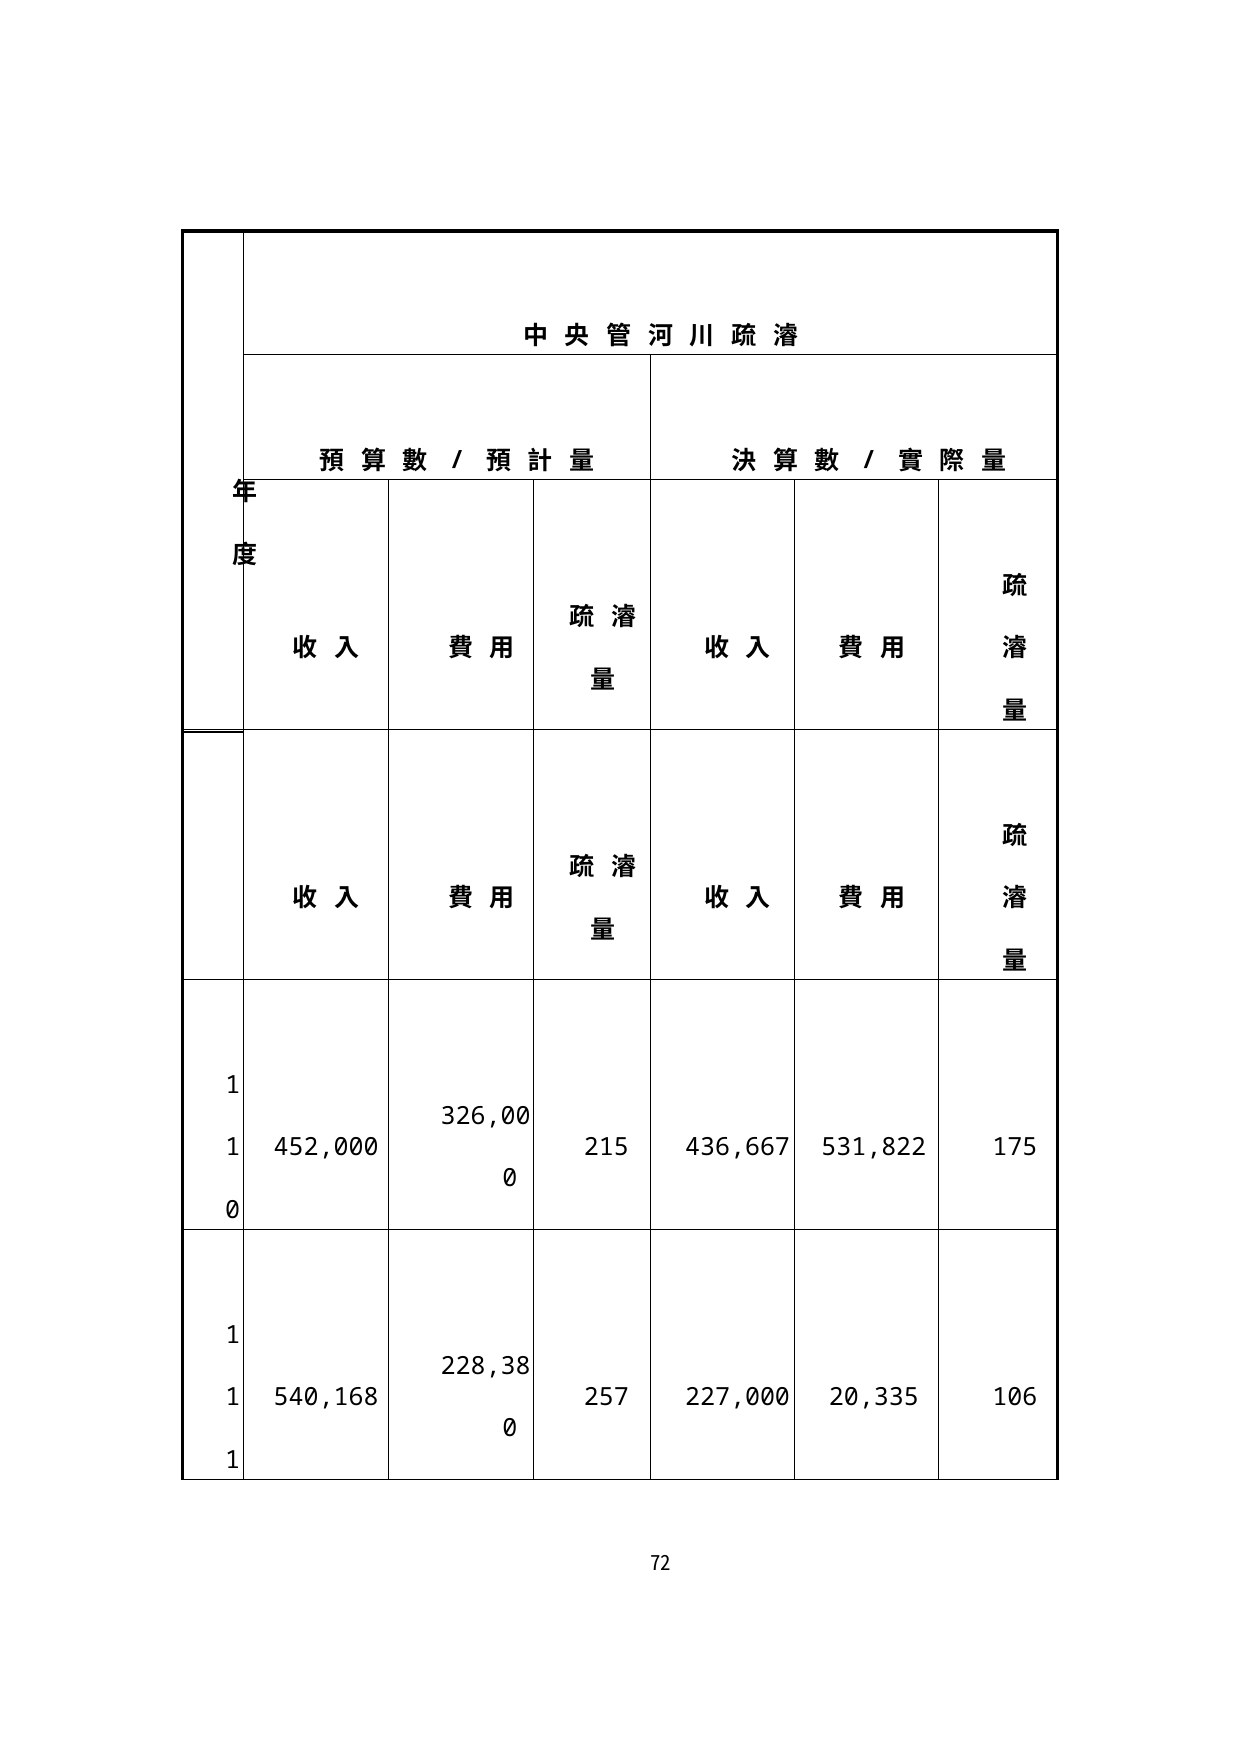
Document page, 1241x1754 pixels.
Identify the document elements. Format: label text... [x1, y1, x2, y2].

table_cell 20,335 [795, 1230, 938, 1479]
table_cell 疏濬量 [534, 730, 650, 979]
table_cell 540,168 [244, 1230, 388, 1479]
table_cell 收入 [651, 730, 794, 979]
table_cell 106 [939, 1230, 1056, 1479]
table_cell 228,380 [389, 1230, 533, 1479]
table_cell 年度 [184, 733, 243, 979]
table_cell 175 [939, 980, 1056, 1229]
table_cell 531,822 [795, 980, 938, 1229]
table_header 年度 [184, 233, 243, 729]
table_cell 費用 [389, 480, 533, 729]
table_cell 452,000 [244, 980, 388, 1229]
table_cell 257 [534, 1230, 650, 1479]
table_cell 疏濬量 [939, 480, 1056, 729]
table_cell 預算數/預計量 [244, 355, 650, 479]
table_cell 收入 [244, 730, 388, 979]
table_cell 決算數/實際量 [651, 355, 1056, 479]
table_cell 收入 [244, 480, 388, 729]
table_cell 111 [184, 1230, 243, 1479]
table_header 中央管河川疏濬 [244, 233, 1056, 354]
table_cell 費用 [795, 480, 938, 729]
table_cell 436,667 [651, 980, 794, 1229]
table_cell 326,000 [389, 980, 533, 1229]
table_cell 疏濬量 [534, 480, 650, 729]
table_cell 110 [184, 980, 243, 1229]
table_cell 收入 [651, 480, 794, 729]
table_cell 疏濬量 [939, 730, 1056, 979]
table_cell 215 [534, 980, 650, 1229]
table_cell 費用 [389, 730, 533, 979]
table_cell 費用 [795, 730, 938, 979]
table_cell 227,000 [651, 1230, 794, 1479]
